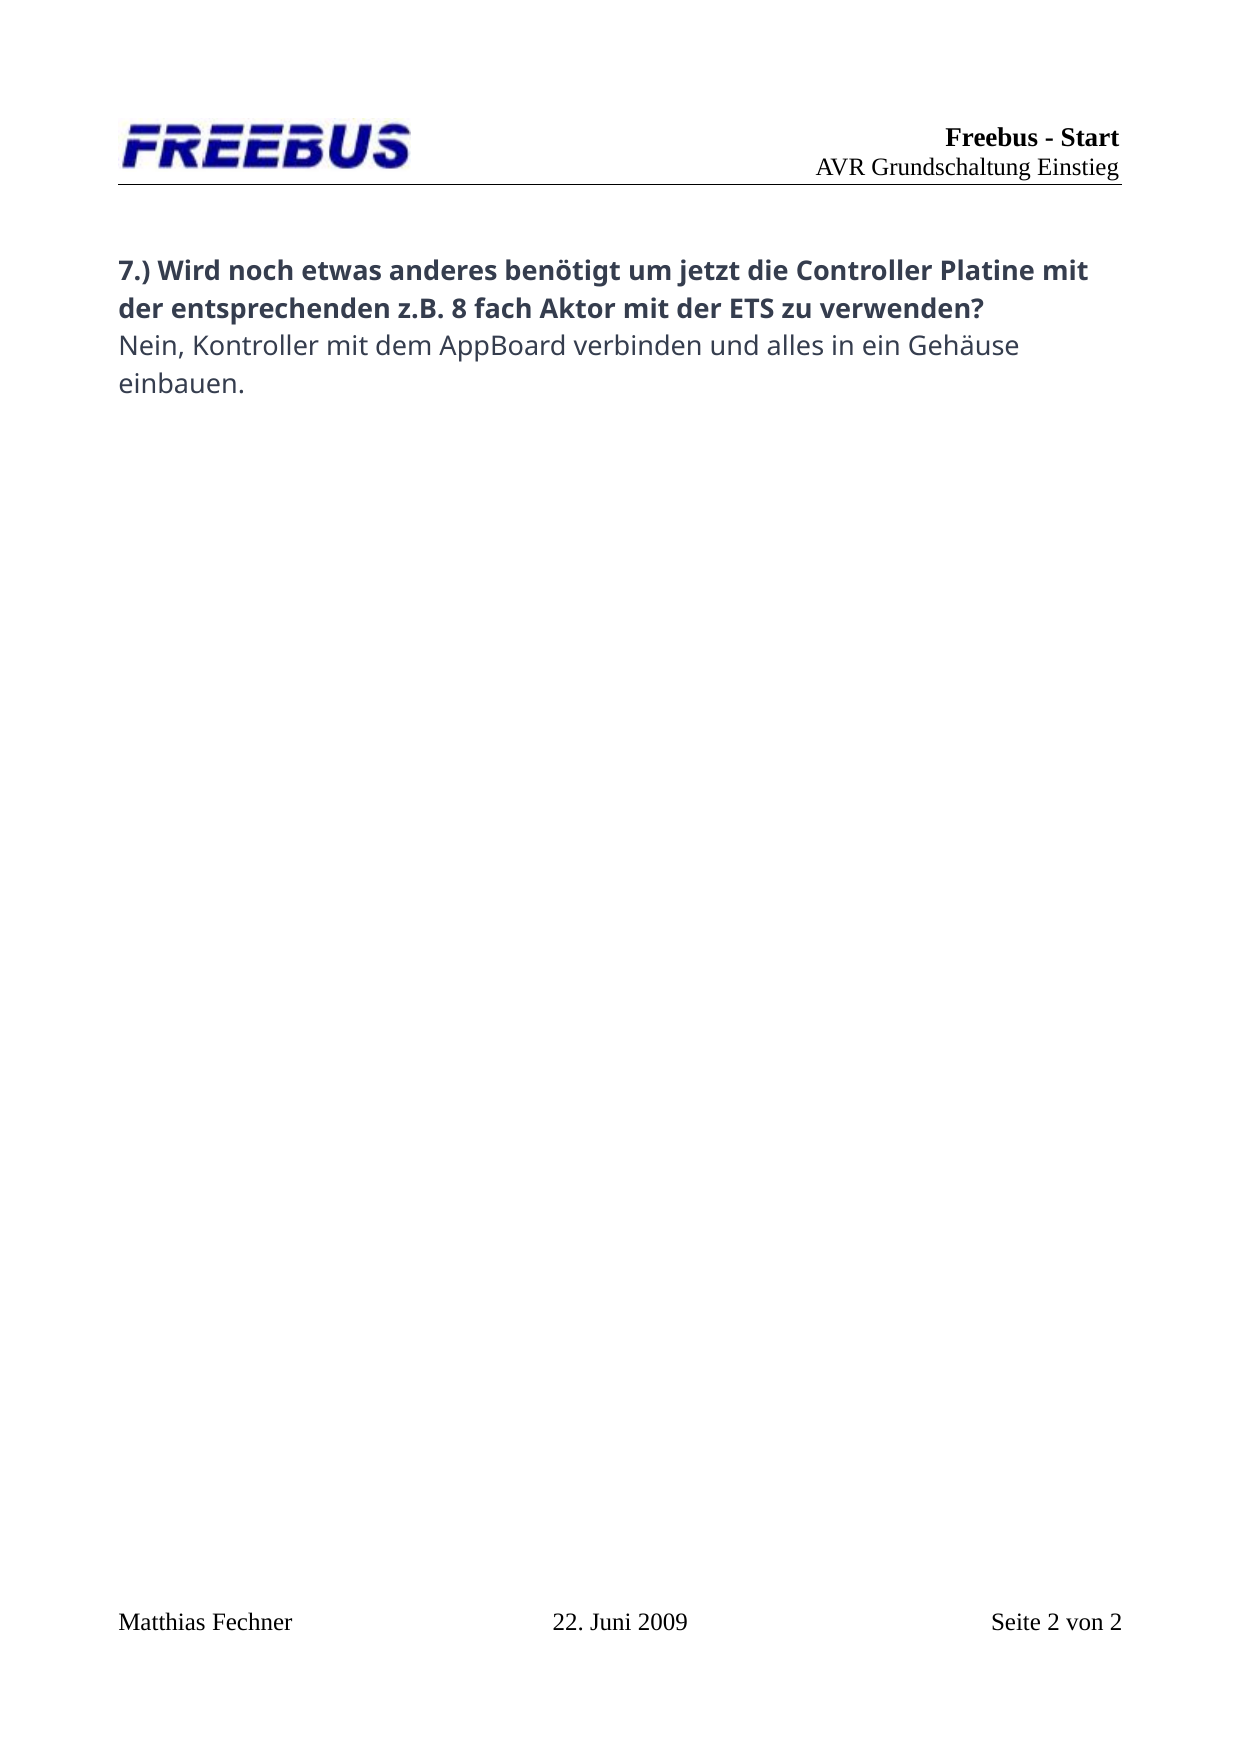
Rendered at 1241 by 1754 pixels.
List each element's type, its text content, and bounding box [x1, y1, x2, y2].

text Nein, Kontroller mit dem AppBoard verbinden und alles in ein Gehäuse einbauen. [118, 326, 1122, 401]
text 7.) Wird noch etwas anderes benötigt um jetzt die Controller Platine mit der entsprechenden z.B. 8 fach Aktor mit der ETS zu verwenden? [118, 251, 1122, 326]
picture [118, 118, 411, 172]
